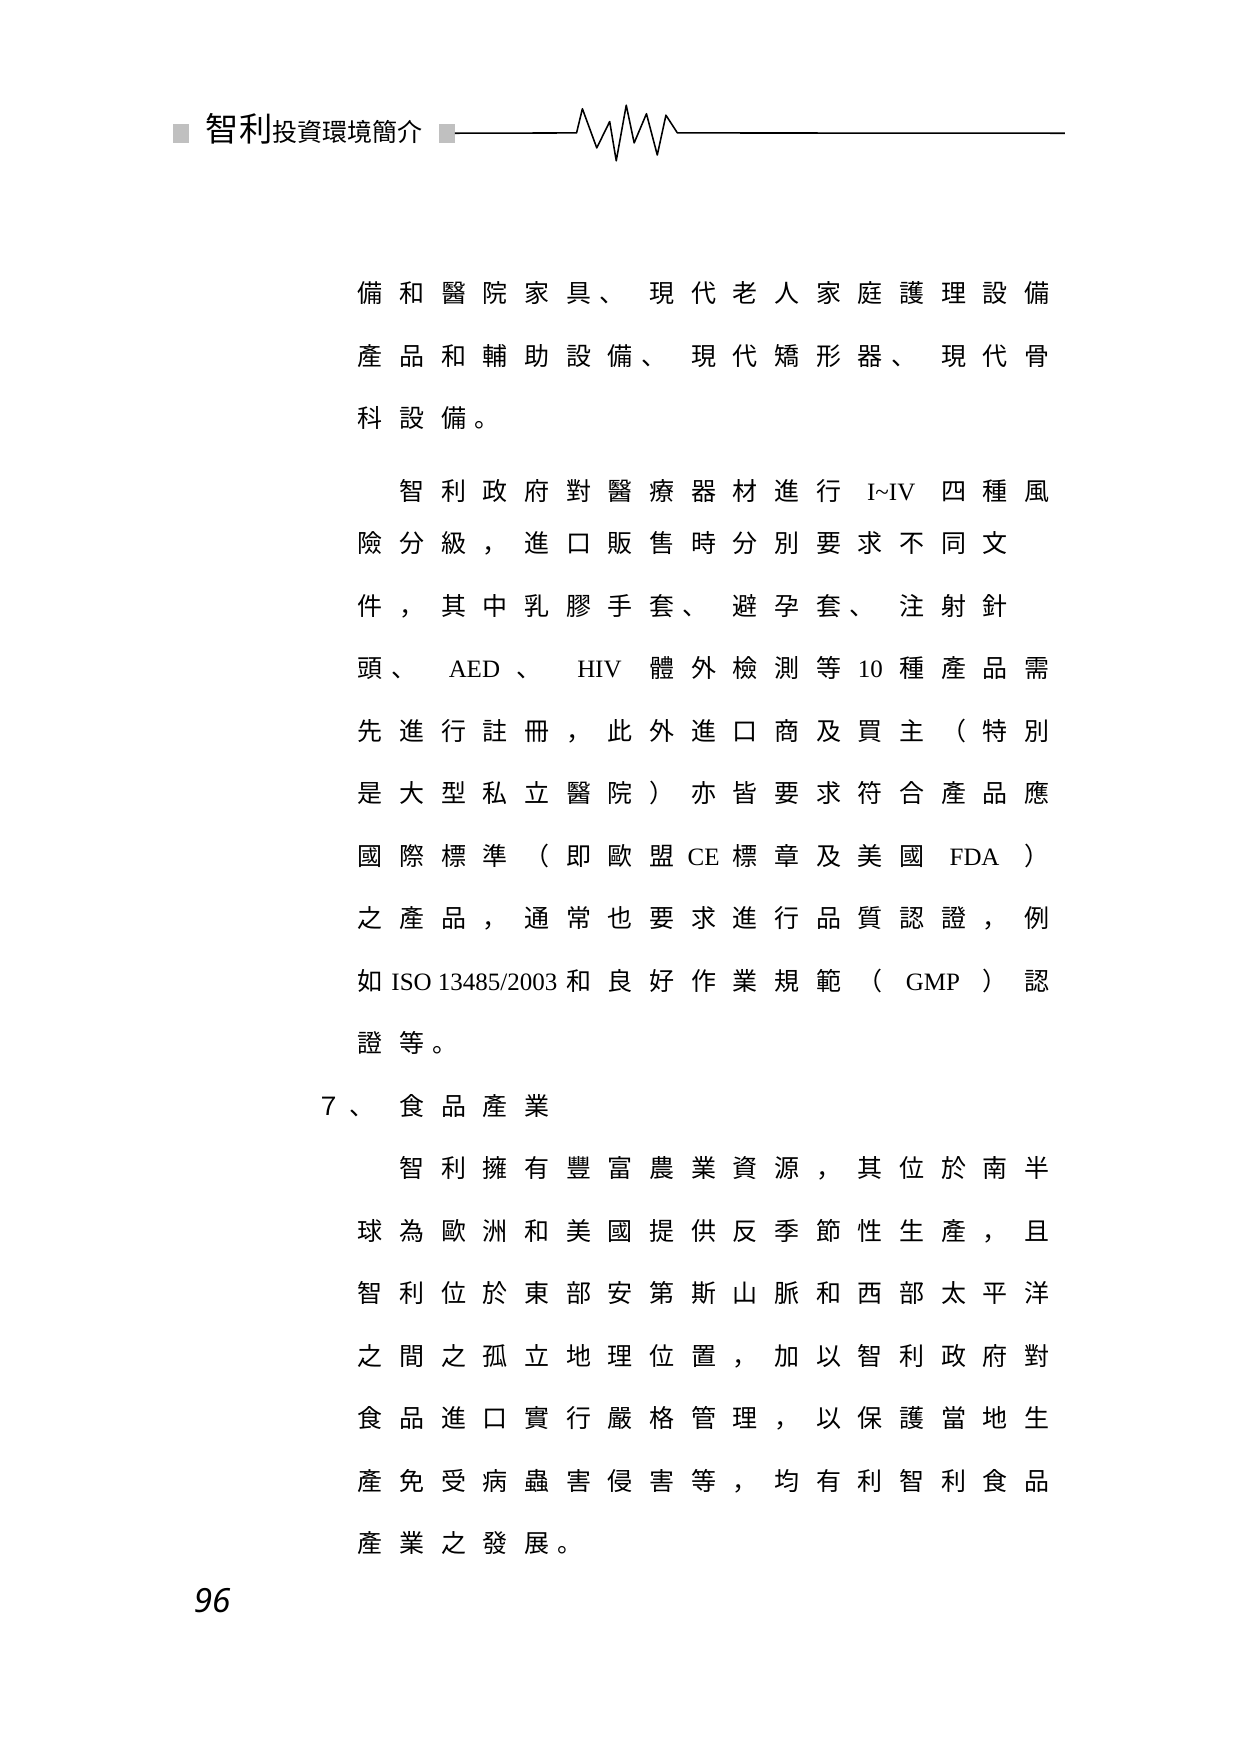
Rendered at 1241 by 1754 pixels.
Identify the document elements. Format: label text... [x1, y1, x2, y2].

text ７、食品產業 [281, 1063, 1058, 1125]
text 備和醫院家具、現代老人家庭護理設備產品和輔助設備、現代矯形器、現代骨科設備。 [330, 250, 1058, 438]
text 智利擁有豐富農業資源，其位於南半球為歐洲和美國提供反季節性生產，且智利位於東部安第斯山脈和西部太平洋之間之孤立地理位置，加以智利政府對食品進口實行嚴格管理，以保護當地生產免受病蟲害侵害等，均有利智利食品產業之發展。 [330, 1125, 1058, 1563]
text 智利政府對醫療器材進行I~IV四種風險分級，進口販售時分別要求不同文件，其中乳膠手套、避孕套、注射針頭、AED、HIV體外檢測等10種產品需先進行註冊，此外進口商及買主（特別是大型私立醫院）亦皆要求符合產品應國際標準（即歐盟CE標章及美國FDA）之產品，通常也要求進行品質認證，例如ISO 13485/2003和良好作業規範（GMP）認證等。 [330, 438, 1058, 1063]
